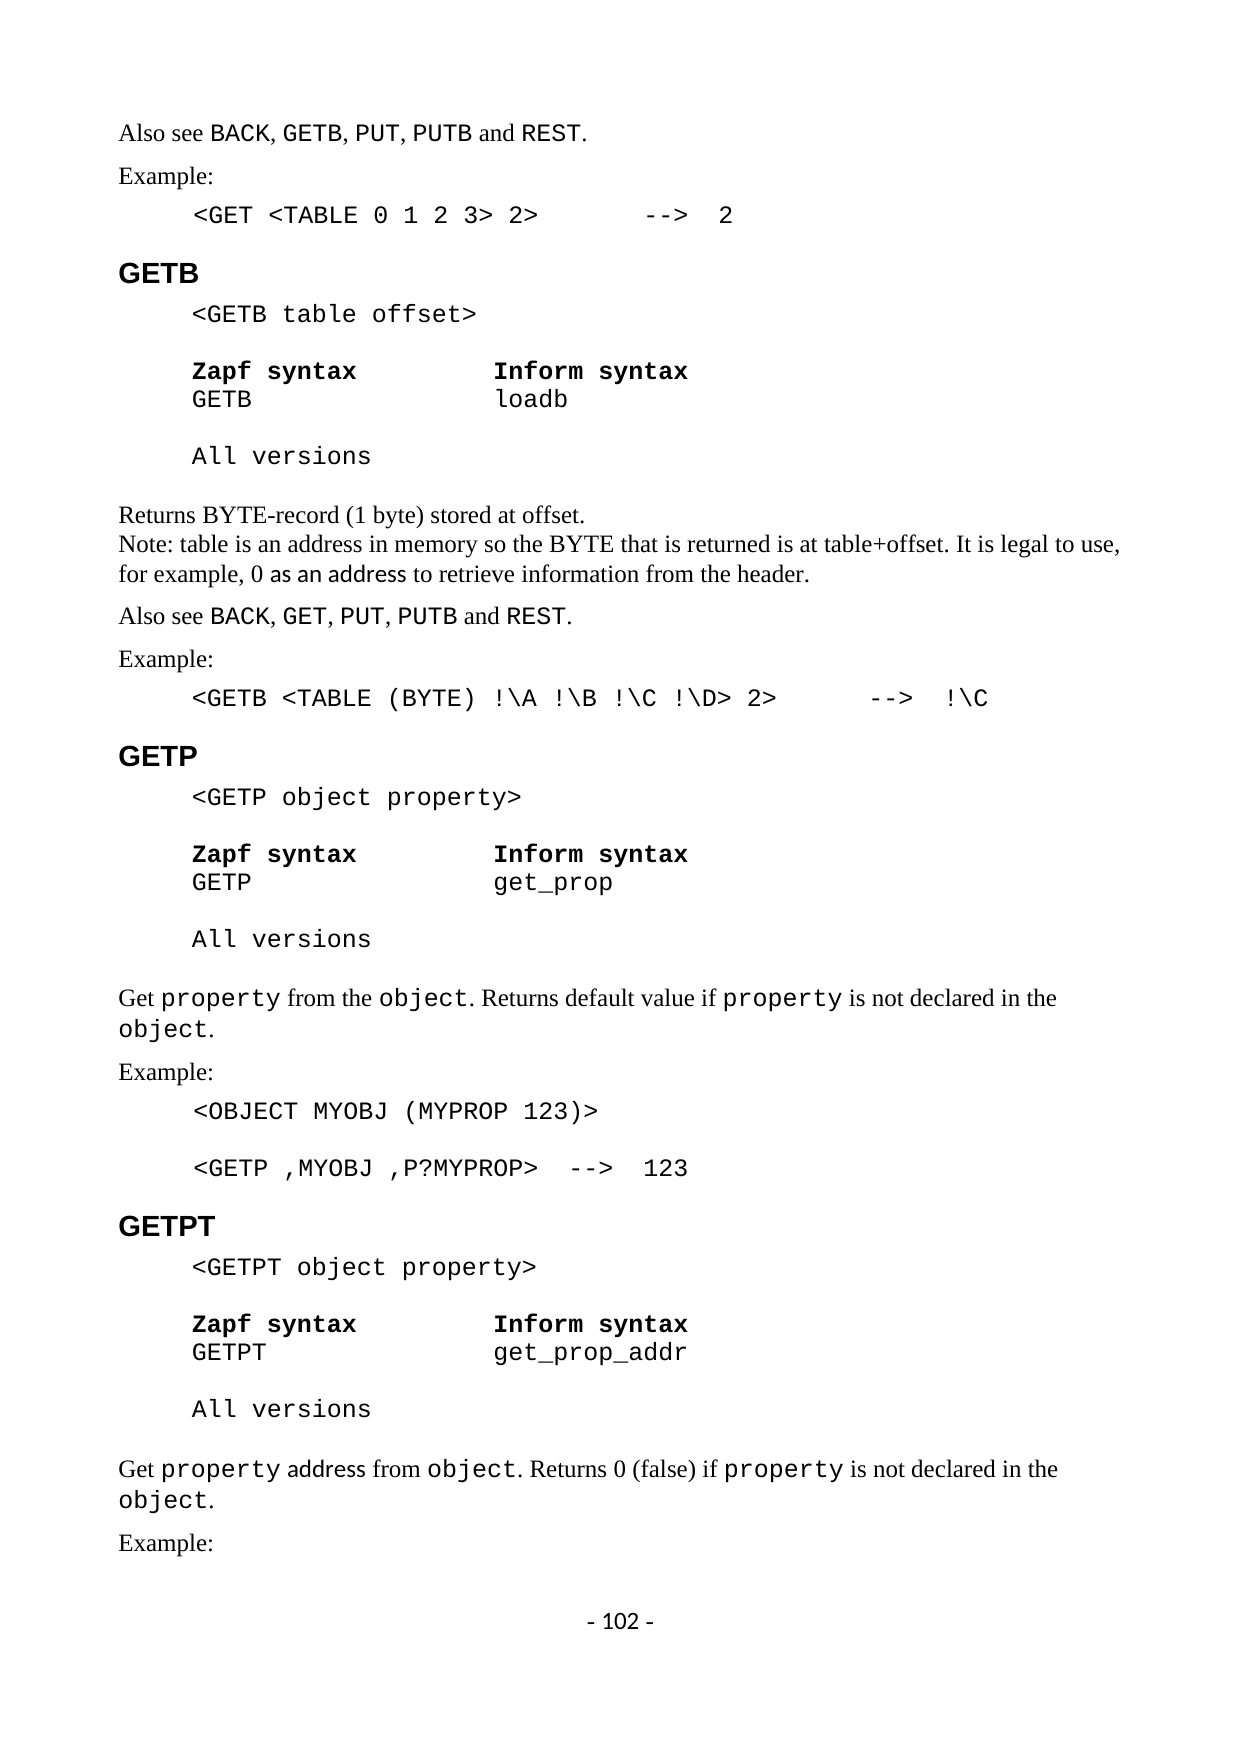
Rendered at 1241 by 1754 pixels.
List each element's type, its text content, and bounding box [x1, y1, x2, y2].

text Returns BYTE-record (1 byte) stored at offset. Note: table is an address in memory so the BYTE that is returned is at table+offset. It is legal to use, for example, 0 as an address to retrieve information from the header. [118, 500, 1122, 588]
text Also see BACK, GET, PUT, PUTB and REST. [118, 601, 1122, 632]
text <OBJECT MYOBJ (MYPROP 123)> <GETP ,MYOBJ ,P?MYPROP> --> 123 [118, 1099, 1122, 1184]
text <GETB table offset> [192, 302, 1122, 330]
subtitle GETP [43, 739, 1122, 772]
text Get property from the object. Returns default value if property is not declared in the object. [118, 983, 1122, 1045]
text GETPT get_prop_addr [192, 1340, 1122, 1368]
text <GETPT object property> [192, 1255, 1122, 1283]
text All versions [192, 444, 1122, 472]
text All versions [192, 927, 1122, 955]
text All versions [192, 1396, 1122, 1425]
text <GETP object property> [192, 785, 1122, 813]
text Example: [118, 1528, 1122, 1557]
subtitle GETB [43, 256, 1122, 289]
text Zapf syntax Inform syntax [192, 1311, 1122, 1340]
text Zapf syntax Inform syntax [192, 359, 1122, 387]
text Example: [118, 161, 1122, 190]
subtitle GETPT [43, 1209, 1122, 1242]
text Example: [118, 644, 1122, 673]
text Example: [118, 1057, 1122, 1086]
text Zapf syntax Inform syntax [192, 842, 1122, 870]
text Also see BACK, GETB, PUT, PUTB and REST. [118, 118, 1122, 149]
text GETP get_prop [192, 870, 1122, 898]
text Get property address from object. Returns 0 (false) if property is not declared in the object. [118, 1453, 1122, 1516]
text GETB loadb [192, 387, 1122, 415]
text <GET <TABLE 0 1 2 3> 2> --> 2 [118, 203, 1122, 231]
text <GETB <TABLE (BYTE) !\A !\B !\C !\D> 2> --> !\C [192, 686, 1122, 714]
